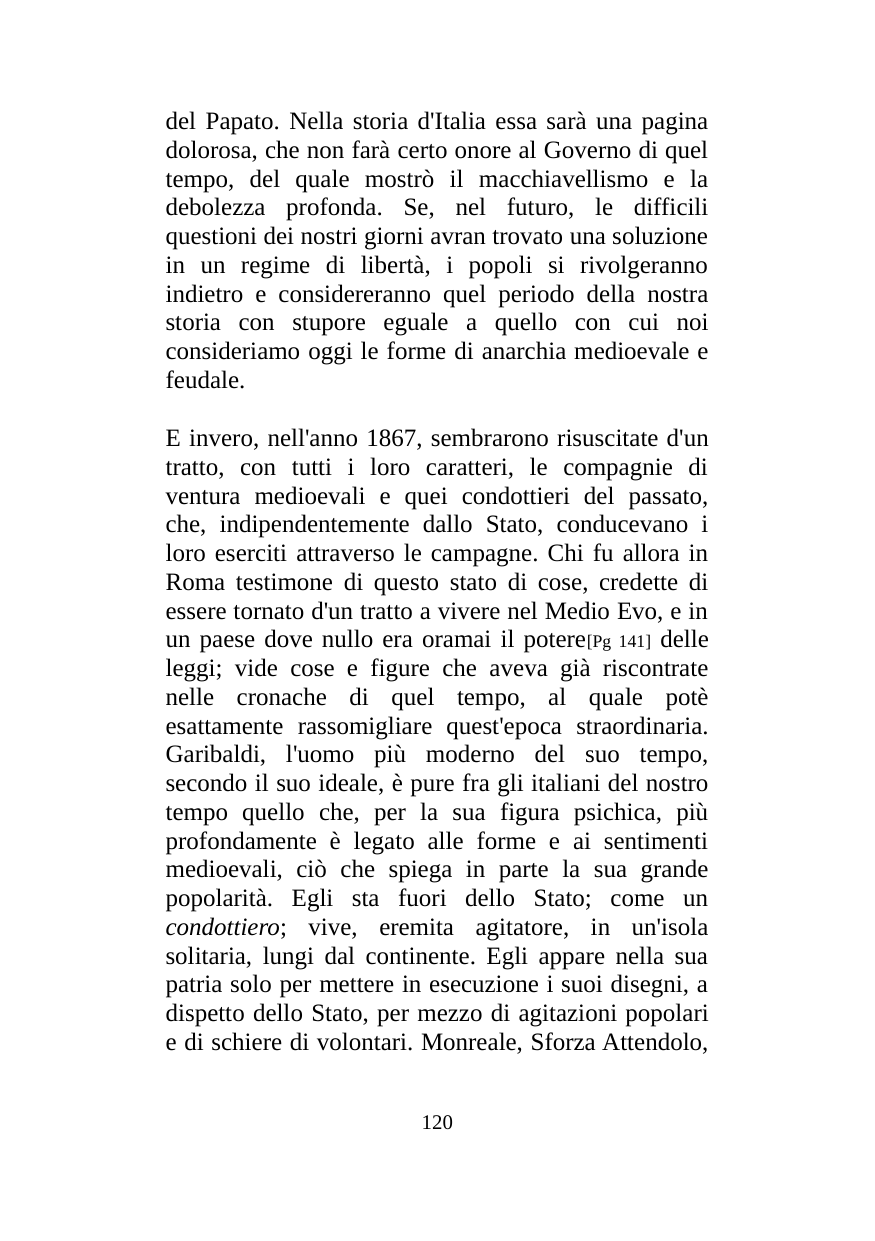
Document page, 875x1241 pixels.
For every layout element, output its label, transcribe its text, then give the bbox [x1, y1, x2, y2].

text E invero, nell'anno 1867, sembrarono risuscitate d'un tratto, con tutti i loro caratteri, le compagnie di ventura medioevali e quei condottieri del passato, che, indipendentemente dallo Stato, conducevano i loro eserciti attraverso le campagne. Chi fu allora in Roma testimone di questo stato di cose, credette di essere tornato d'un tratto a vivere nel Medio Evo, e in un paese dove nullo era oramai il potere[Pg 141] delle leggi; vide cose e figure che aveva già riscontrate nelle cronache di quel tempo, al quale potè esattamente rassomigliare quest'epoca straordinaria. Garibaldi, l'uomo più moderno del suo tempo, secondo il suo ideale, è pure fra gli italiani del nostro tempo quello che, per la sua figura psichica, più profondamente è legato alle forme e ai sentimenti medioevali, ciò che spiega in parte la sua grande popolarità. Egli sta fuori dello Stato; come un condottiero; vive, eremita agitatore, in un'isola solitaria, lungi dal continente. Egli appare nella sua patria solo per mettere in esecuzione i suoi disegni, a dispetto dello Stato, per mezzo di agitazioni popolari e di schiere di volontari. Monreale, Sforza Attendolo, [165, 423, 709, 1056]
text del Papato. Nella storia d'Italia essa sarà una pagina dolorosa, che non farà certo onore al Governo di quel tempo, del quale mostrò il macchiavellismo e la debolezza profonda. Se, nel futuro, le difficili questioni dei nostri giorni avran trovato una soluzione in un regime di libertà, i popoli si rivolgeranno indietro e considereranno quel periodo della nostra storia con stupore eguale a quello con cui noi consideriamo oggi le forme di anarchia medioevale e feudale. [165, 106, 709, 394]
